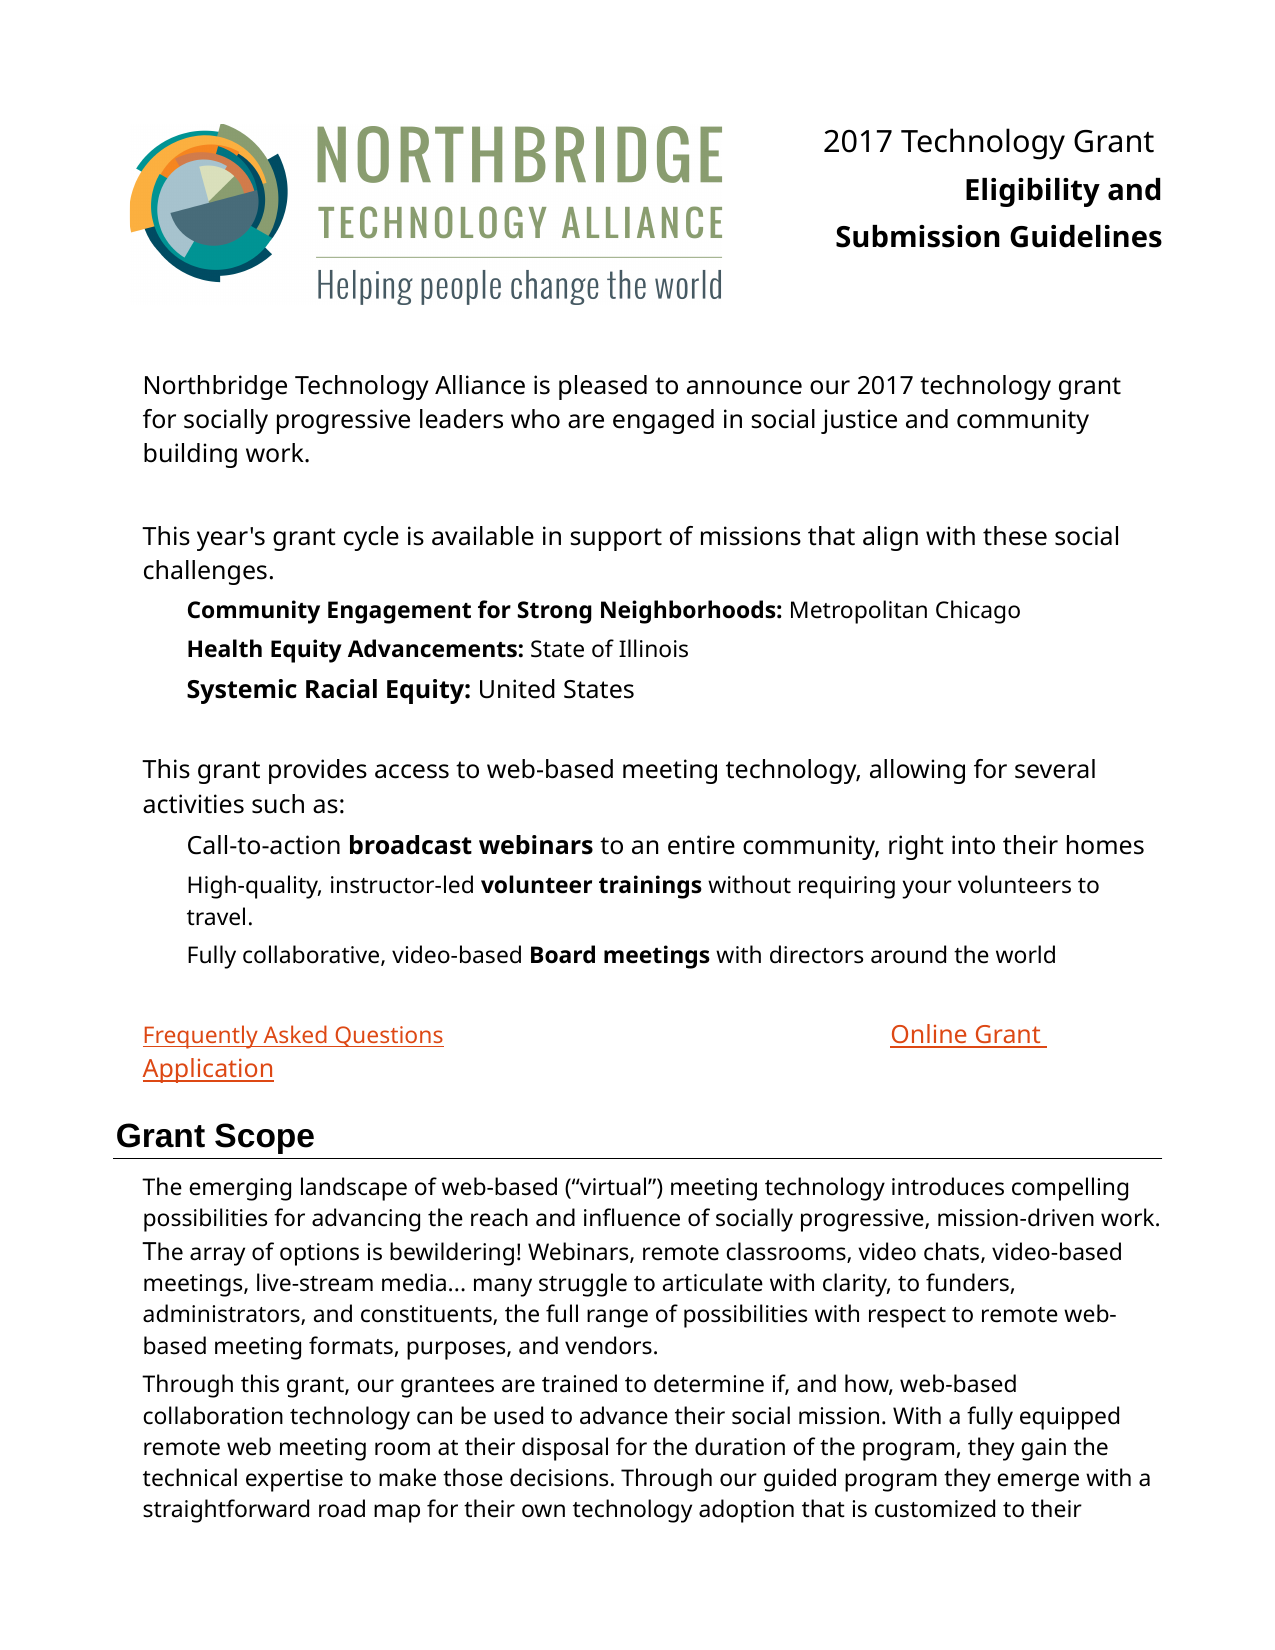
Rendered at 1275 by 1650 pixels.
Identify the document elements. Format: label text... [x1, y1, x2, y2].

text Through this grant, our grantees are trained to determine if, and how, web-based collaboration technology can be used to advance their social mission. With a fully equipped remote web meeting room at their disposal for the duration of the program, they gain the technical expertise to make those decisions. Through our guided program they emerge with a straightforward road map for their own technology adoption that is customized to their [142, 1368, 1162, 1525]
text This year's grant cycle is available in support of missions that align with these social challenges. [142, 519, 1162, 587]
text Health Equity Advancements: State of Illinois [186, 633, 1162, 664]
text Systemic Racial Equity: United States [186, 672, 1162, 706]
text High-quality, instructor-led volunteer trainings without requiring your volunteers to travel. [186, 869, 1162, 932]
text Northbridge Technology Alliance is pleased to announce our 2017 technology grant for socially progressive leaders who are engaged in social justice and community building work. [142, 367, 1162, 470]
text Call-to-action broadcast webinars to an entire community, right into their homes [186, 828, 1162, 862]
text This grant provides access to web-based meeting technology, allowing for several activities such as: [142, 752, 1162, 820]
text Frequently Asked Questions Online Grant Application [142, 1017, 1162, 1085]
text The emerging landscape of web-based (“virtual”) meeting technology introduces compelling possibilities for advancing the reach and influence of socially progressive, mission-driven work. The array of options is bewildering! Webinars, remote classrooms, video chats, video-based meetings, live-stream media... many struggle to articulate with clarity, to funders, administrators, and constituents, the full range of possibilities with respect to remote web-based meeting formats, purposes, and vendors. [142, 1171, 1162, 1361]
picture [129, 124, 723, 305]
text Community Engagement for Strong Neighborhoods: Metropolitan Chicago [186, 594, 1162, 626]
subtitle Grant Scope [112, 1113, 1162, 1158]
text Fully collaborative, video-based Board meetings with directors around the world [186, 939, 1162, 971]
